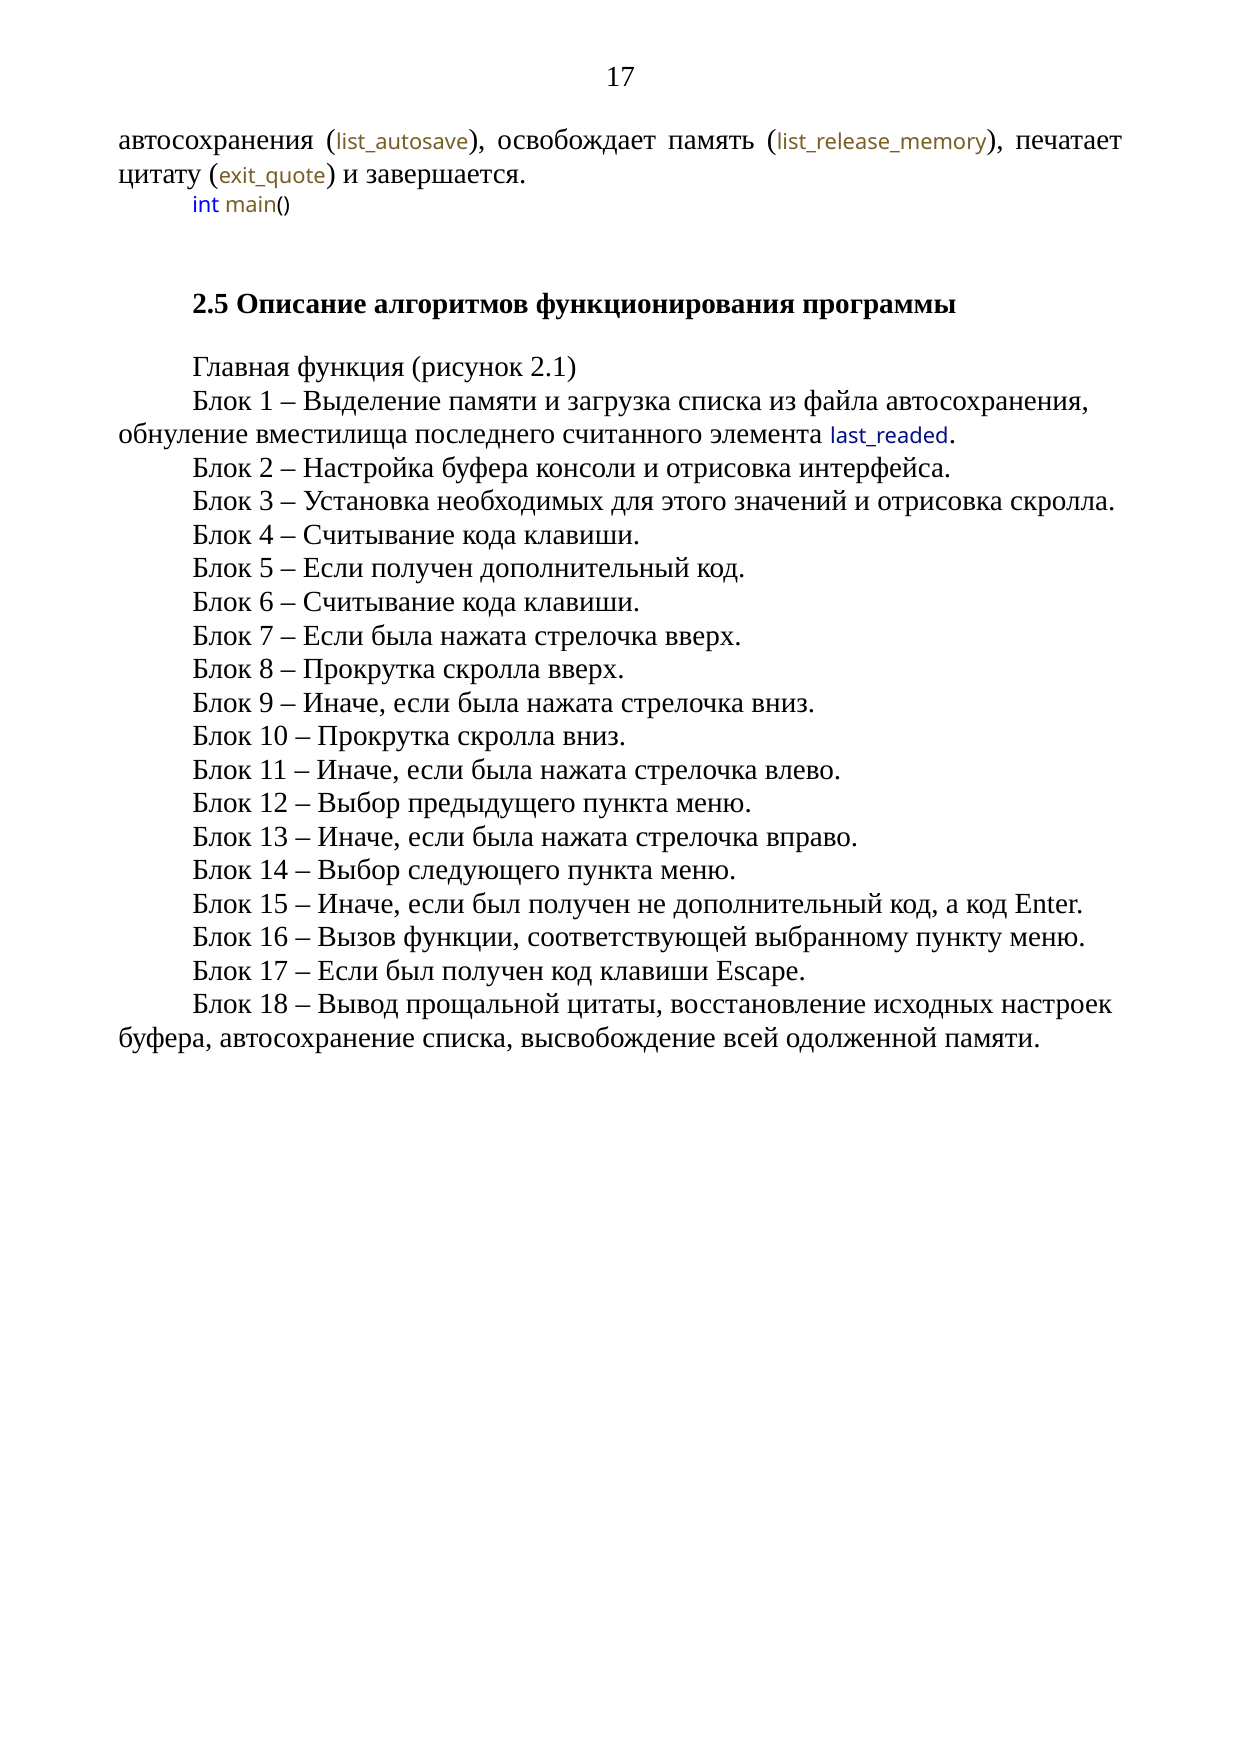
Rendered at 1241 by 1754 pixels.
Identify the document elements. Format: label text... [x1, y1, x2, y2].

text Главная функция (рисунок 2.1) [118, 349, 1122, 383]
text 2.5 Описание алгоритмов функционирования программы [118, 286, 1122, 320]
text Блок 11 – Иначе, если была нажата стрелочка влево. [118, 752, 1122, 785]
text Блок 8 – Прокрутка скролла вверх. [118, 651, 1122, 685]
text Блок 10 – Прокрутка скролла вниз. [118, 718, 1122, 752]
text Блок 7 – Если была нажата стрелочка вверх. [118, 618, 1122, 651]
text Блок 17 – Если был получен код клавиши Escape. [118, 953, 1122, 987]
text Блок 4 – Считывание кода клавиши. [118, 517, 1122, 551]
text Блок 1 – Выделение памяти и загрузка списка из файла автосохранения, обнуление вместилища последнего считанного элемента last_readed. [118, 383, 1122, 450]
text Блок 15 – Иначе, если был получен не дополнительный код, а код Enter. [118, 886, 1122, 919]
text Блок 18 – Вывод прощальной цитаты, восстановление исходных настроек буфера, автосохранение списка, высвобождение всей одолженной памяти. [118, 987, 1122, 1054]
text Блок 9 – Иначе, если была нажата стрелочка вниз. [118, 685, 1122, 718]
text Блок 12 – Выбор предыдущего пункта меню. [118, 785, 1122, 819]
text Блок 5 – Если получен дополнительный код. [118, 551, 1122, 584]
text Блок 14 – Выбор следующего пункта меню. [118, 852, 1122, 886]
text Блок 13 – Иначе, если была нажата стрелочка вправо. [118, 819, 1122, 852]
text Блок 16 – Вызов функции, соответствующей выбранному пункту меню. [118, 919, 1122, 953]
text автосохранения (list_autosave), освобождает память (list_release_memory), печатает цитату (exit_quote) и завершается. [118, 122, 1122, 189]
text Блок 3 – Установка необходимых для этого значений и отрисовка скролла. [118, 483, 1122, 517]
text int main() [118, 189, 1122, 219]
text Блок 2 – Настройка буфера консоли и отрисовка интерфейса. [118, 450, 1122, 483]
text Блок 6 – Считывание кода клавиши. [118, 584, 1122, 618]
